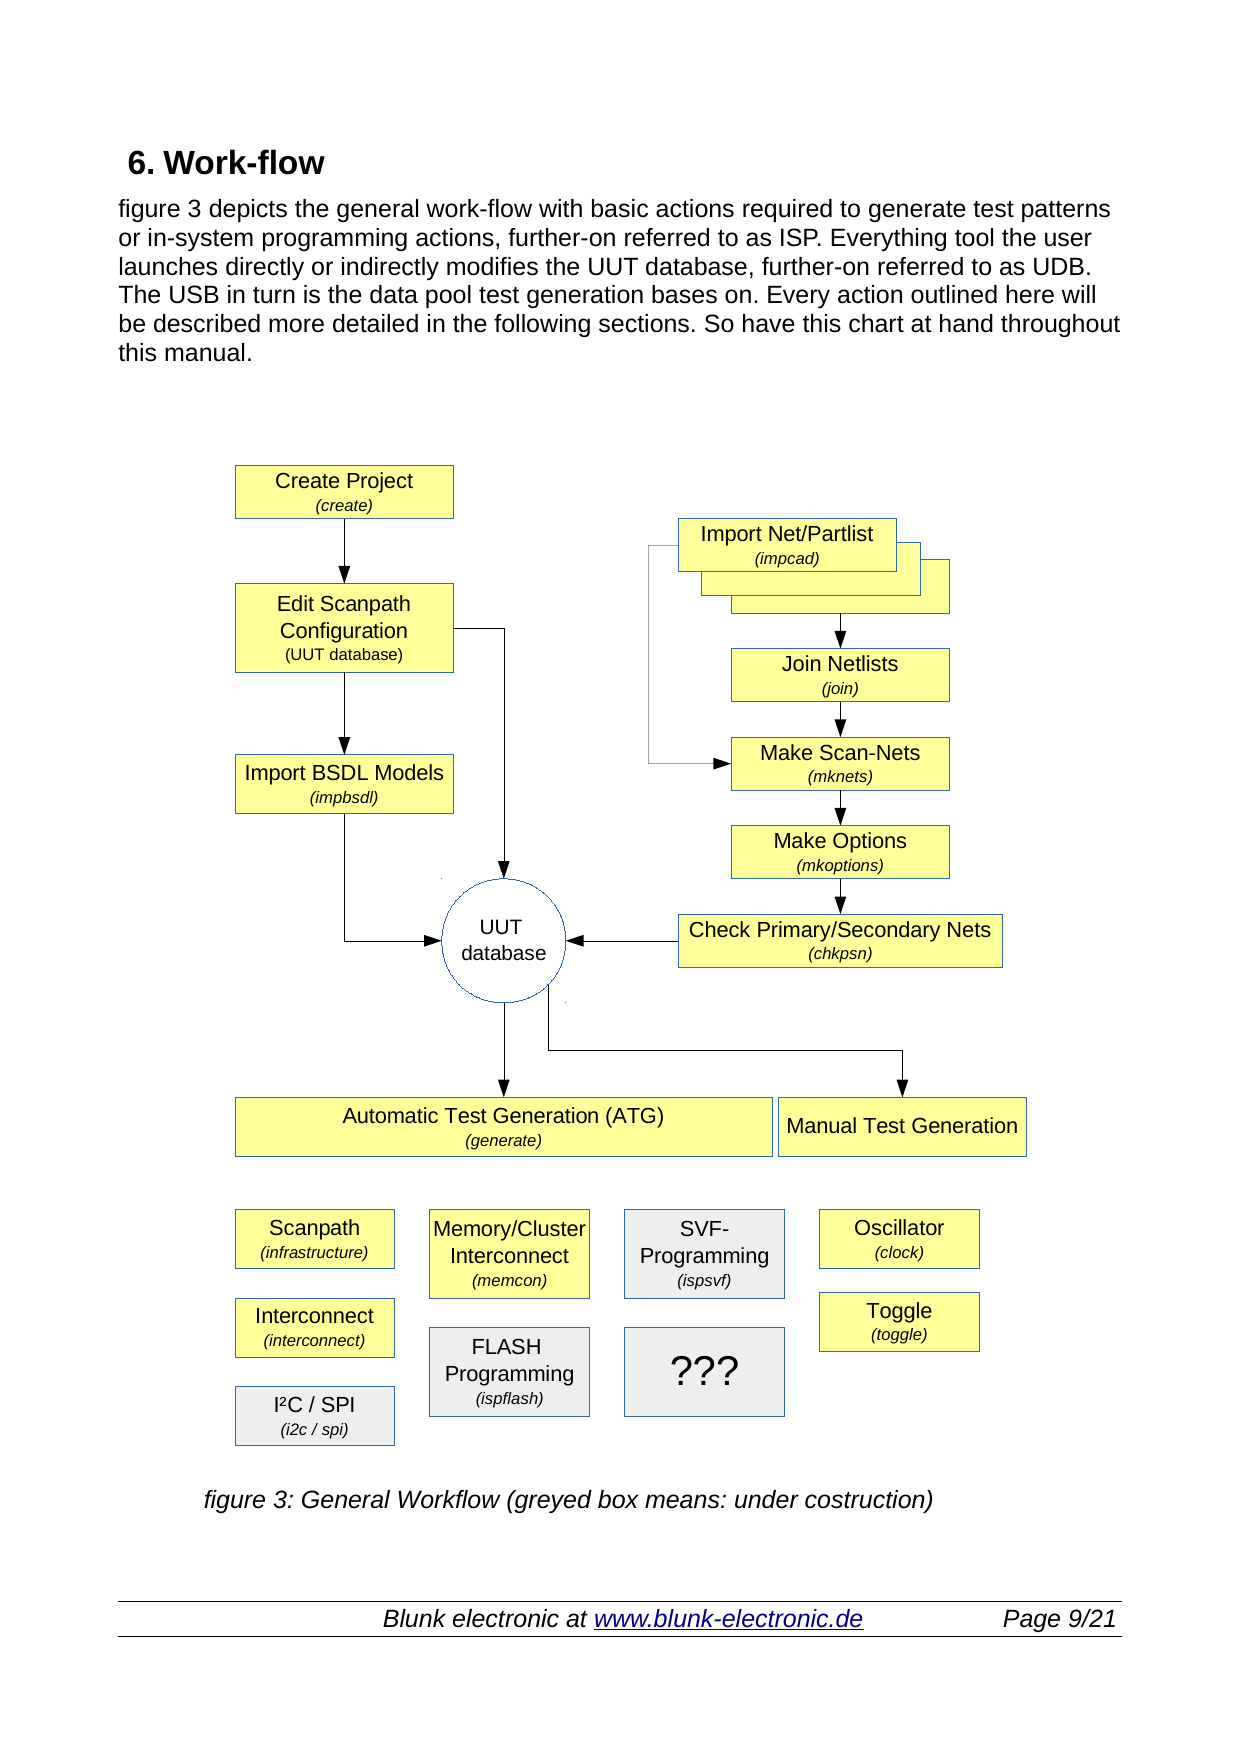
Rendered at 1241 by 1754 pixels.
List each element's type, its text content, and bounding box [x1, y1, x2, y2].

text figure 3: General Workflow (greyed box means: under costruction) [203, 434, 1037, 1514]
subtitle Work-flow [118, 143, 1122, 182]
text figure 3 depicts the general work-flow with basic actions required to generate test patterns or in-system programming actions, further-on referred to as ISP. Everything tool the user launches directly or indirectly modifies the UUT database, further-on referred to as UDB. The USB in turn is the data pool test generation bases on. Every action outlined here will be described more detailed in the following sections. So have this chart at hand throughout this manual. [118, 194, 1122, 367]
